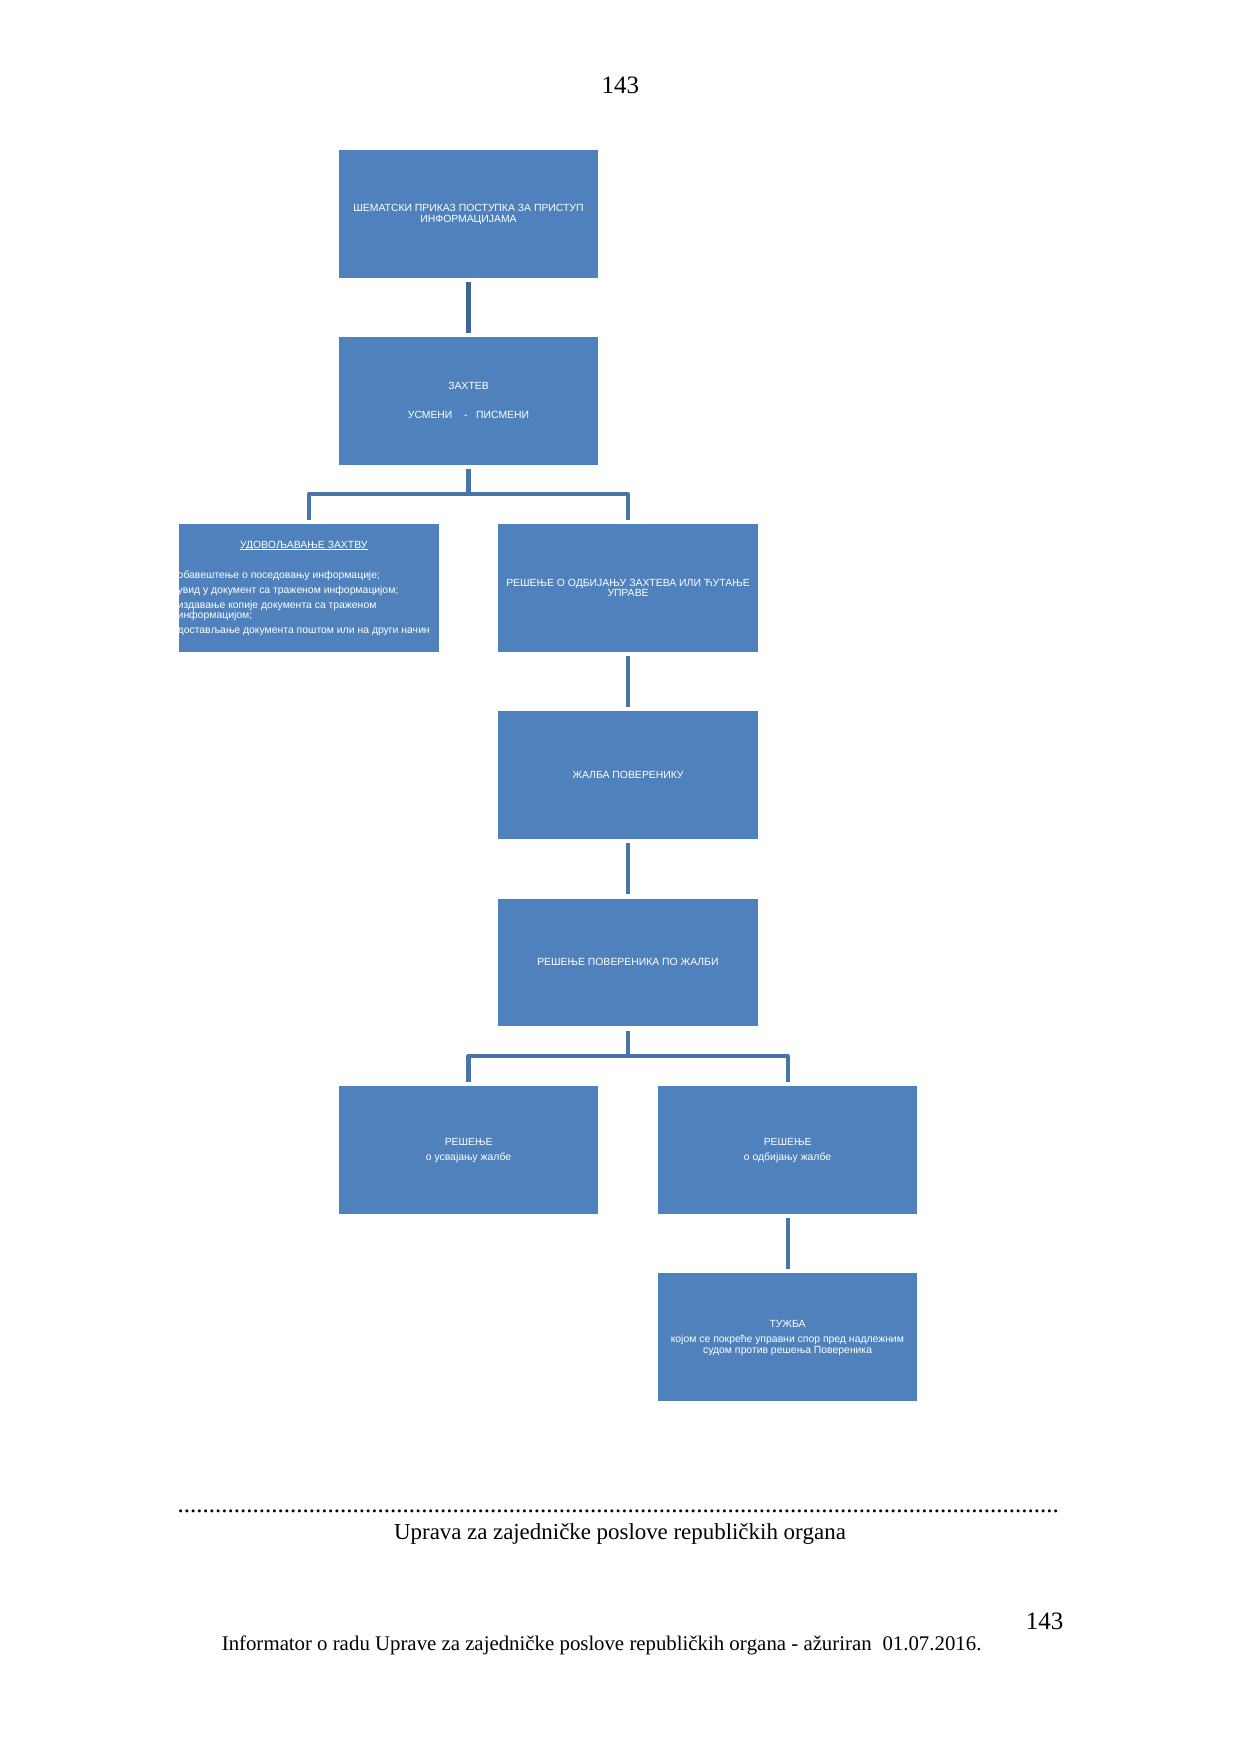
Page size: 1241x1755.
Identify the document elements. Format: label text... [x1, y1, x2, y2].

text ............................................................................................................................................. [177, 1489, 1063, 1518]
text Uprava za zajedničke poslove republičkih organa [177, 1518, 1063, 1544]
